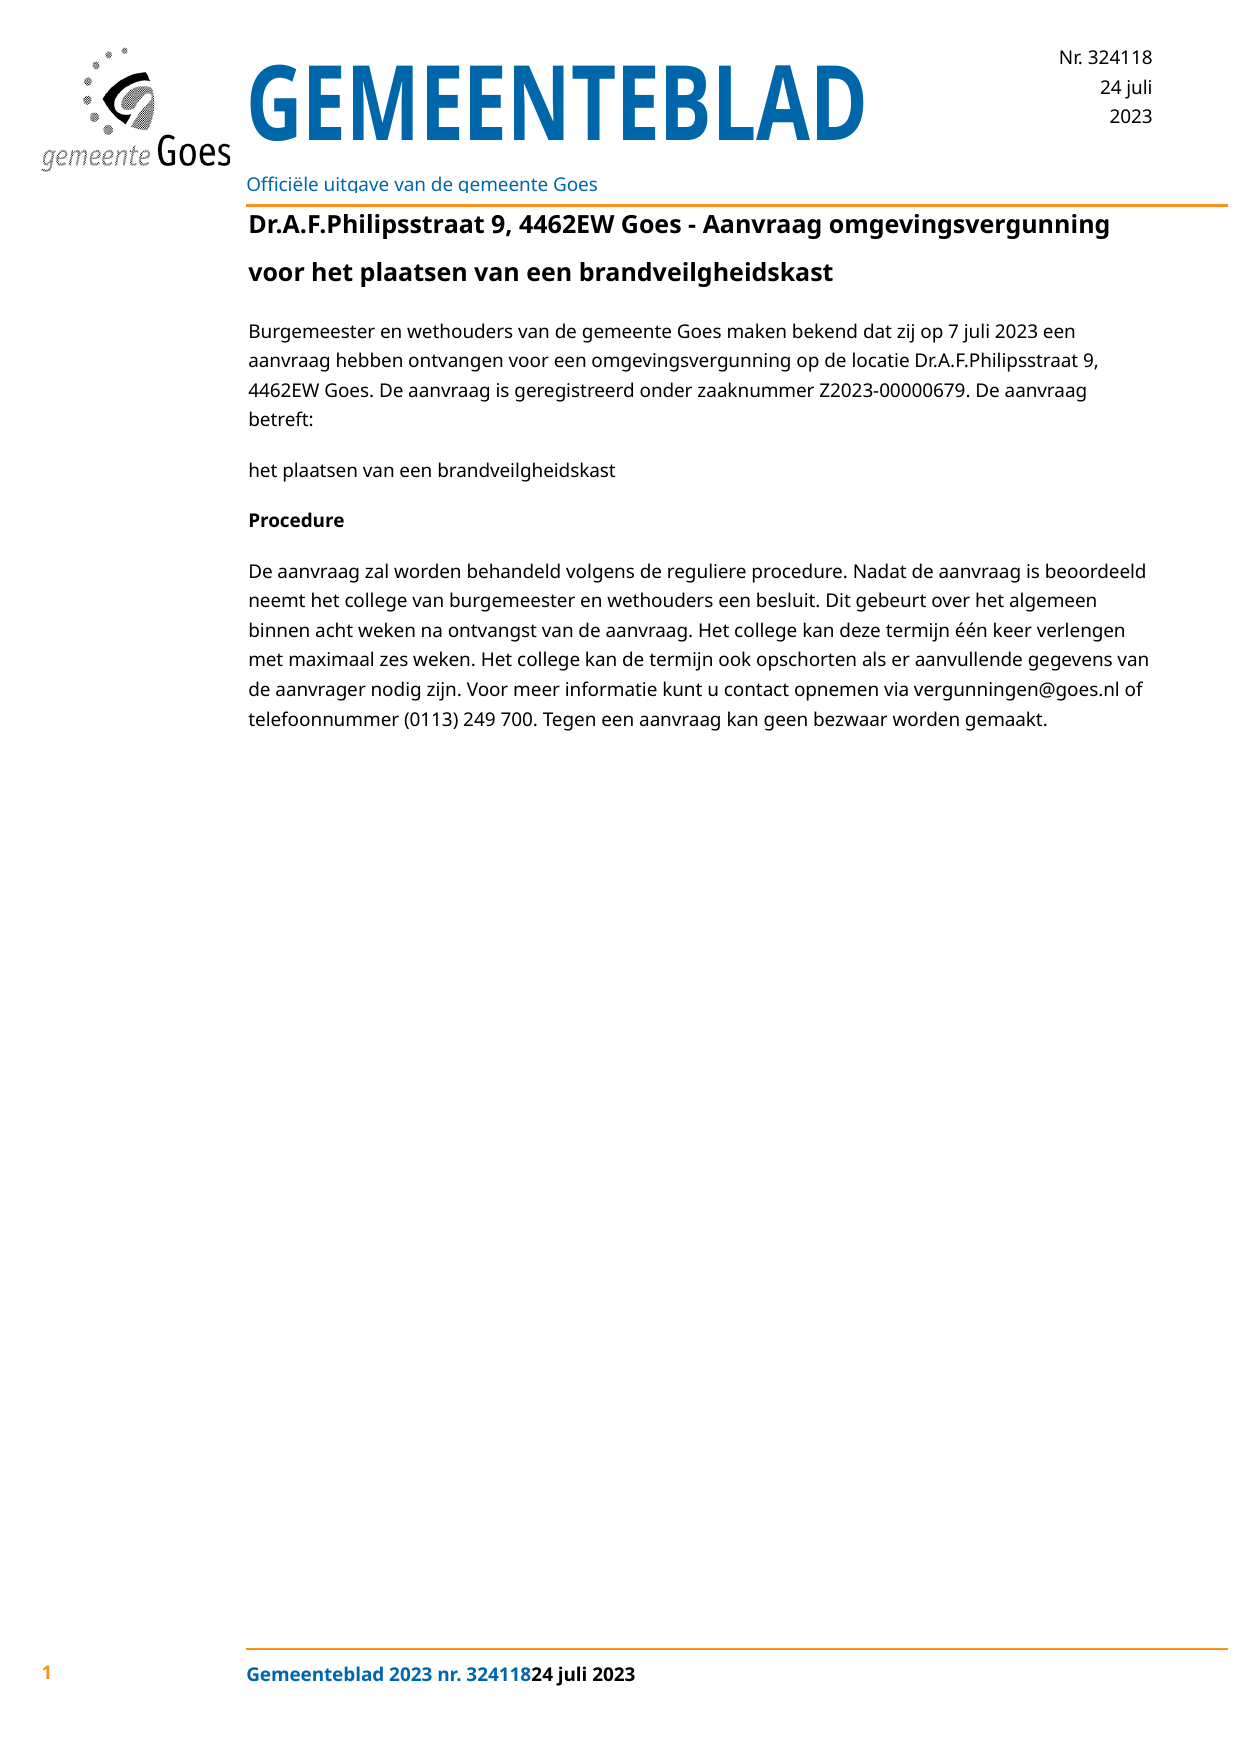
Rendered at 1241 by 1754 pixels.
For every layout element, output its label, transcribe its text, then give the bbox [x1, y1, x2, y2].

picture [41, 47, 231, 172]
text De aanvraag zal worden behandeld volgens de reguliere procedure. Nadat de aanvraag is beoordeeld neemt het college van burgemeester en wethouders een besluit. Dit gebeurt over het algemeen binnen acht weken na ontvangst van de aanvraag. Het college kan deze termijn één keer verlengen met maximaal zes weken. Het college kan de termijn ook opschorten als er aanvullende gegevens van de aanvrager nodig zijn. Voor meer informatie kunt u contact opnemen via vergunningen@goes.nl of telefoonnummer (0113) 249 700. Tegen een aanvraag kan geen bezwaar worden gemaakt. [248, 558, 1152, 732]
text het plaatsen van een brandveilgheidskast [248, 457, 1152, 483]
text Procedure [248, 507, 1152, 533]
text Dr.A.F.Philipsstraat 9, 4462EW Goes - Aanvraag omgevingsvergunning voor het plaatsen van een brandveilgheidskast [248, 207, 1152, 288]
text Burgemeester en wethouders van de gemeente Goes maken bekend dat zij op 7 juli 2023 een aanvraag hebben ontvangen voor een omgevingsvergunning op de locatie Dr.A.F.Philipsstraat 9, 4462EW Goes. De aanvraag is geregistreerd onder zaaknummer Z2023-00000679. De aanvraag betreft: [248, 318, 1152, 432]
